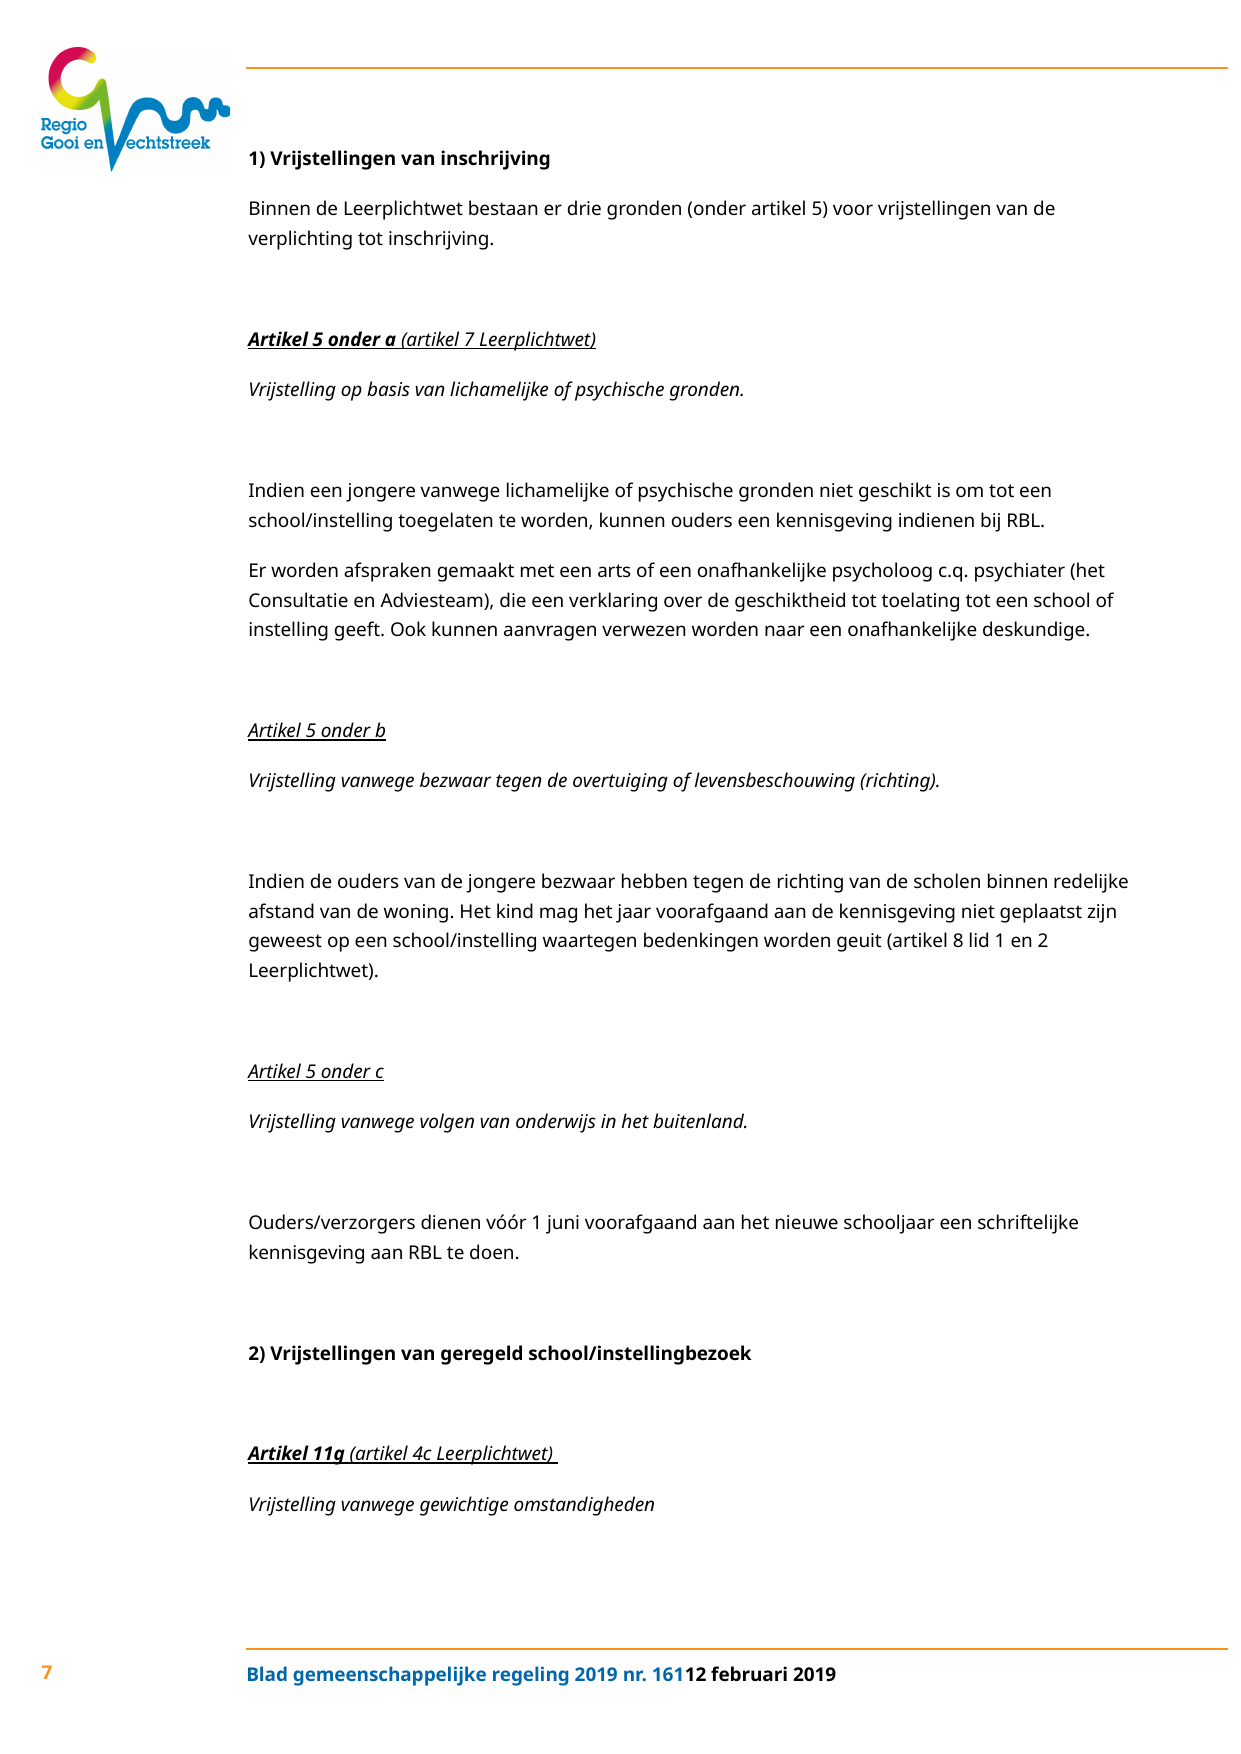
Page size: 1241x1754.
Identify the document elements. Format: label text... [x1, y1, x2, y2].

text Artikel 5 onder a (artikel 7 Leerplichtwet) [248, 326, 1152, 352]
text 1) Vrijstellingen van inschrijving [248, 145, 1152, 171]
text Binnen de Leerplichtwet bestaan er drie gronden (onder artikel 5) voor vrijstellingen van de verplichting tot inschrijving. [248, 196, 1152, 251]
text Artikel 5 onder c [248, 1058, 1152, 1084]
text Vrijstelling vanwege volgen van onderwijs in het buitenland. [248, 1108, 1152, 1134]
text Artikel 5 onder b [248, 717, 1152, 743]
text Indien een jongere vanwege lichamelijke of psychische gronden niet geschikt is om tot een school/instelling toegelaten te worden, kunnen ouders een kennisgeving indienen bij RBL. [248, 477, 1152, 533]
text 2) Vrijstellingen van geregeld school/instellingbezoek [248, 1340, 1152, 1366]
text Vrijstelling vanwege gewichtige omstandigheden [248, 1491, 1152, 1517]
text Ouders/verzorgers dienen vóór 1 juni voorafgaand aan het nieuwe schooljaar een schriftelijke kennisgeving aan RBL te doen. [248, 1209, 1152, 1265]
text Artikel 11g (artikel 4c Leerplichtwet) [248, 1441, 1152, 1466]
text Er worden afspraken gemaakt met een arts of een onafhankelijke psycholoog c.q. psychiater (het Consultatie en Adviesteam), die een verklaring over de geschiktheid tot toelating tot een school of instelling geeft. Ook kunnen aanvragen verwezen worden naar een onafhankelijke deskundige. [248, 557, 1152, 642]
text Vrijstelling op basis van lichamelijke of psychische gronden. [248, 376, 1152, 402]
picture [41, 47, 231, 172]
text Vrijstelling vanwege bezwaar tegen de overtuiging of levensbeschouwing (richting). [248, 768, 1152, 793]
picture [113, 110, 231, 172]
text Indien de ouders van de jongere bezwaar hebben tegen de richting van de scholen binnen redelijke afstand van de woning. Het kind mag het jaar voorafgaand aan de kennisgeving niet geplaatst zijn geweest op een school/instelling waartegen bedenkingen worden geuit (artikel 8 lid 1 en 2 Leerplichtwet). [248, 868, 1152, 983]
